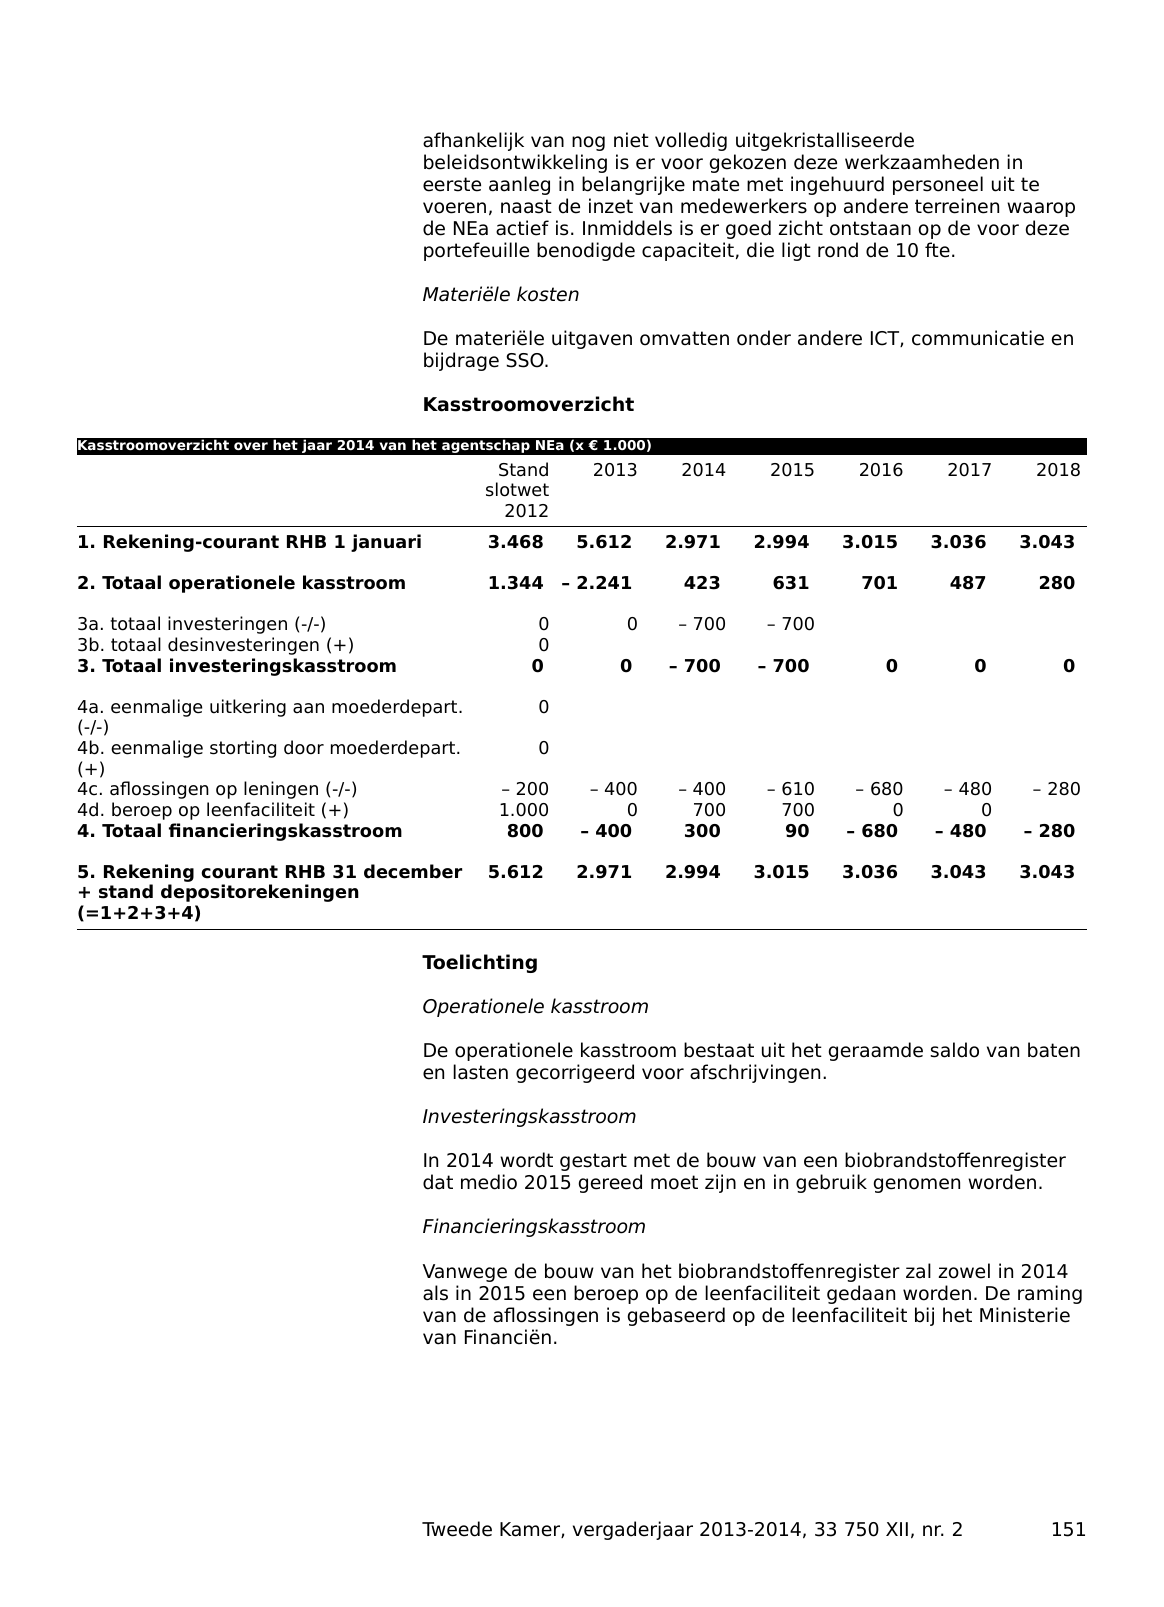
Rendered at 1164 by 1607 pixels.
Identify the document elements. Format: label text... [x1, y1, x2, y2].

table_cell 1. Rekening-courant RHB 1 januari [77, 527, 466, 552]
table_cell [998, 841, 1087, 862]
table_cell [821, 594, 909, 614]
table_cell [998, 553, 1087, 573]
table_cell 2014 [644, 455, 732, 526]
table_cell [909, 676, 998, 697]
table_cell 487 [909, 573, 998, 594]
table_cell [732, 697, 821, 738]
table_cell 2016 [821, 455, 909, 526]
table_cell – 610 [732, 779, 821, 800]
table_cell 2018 [998, 455, 1087, 526]
table_cell 2. Totaal operationele kasstroom [77, 573, 466, 594]
table_cell [644, 676, 732, 697]
table_cell [555, 738, 644, 779]
subtitle Operationele kasstroom [422, 996, 1087, 1018]
table_cell 0 [466, 635, 555, 656]
table_cell [998, 697, 1087, 738]
table_cell [998, 676, 1087, 697]
table_cell [909, 738, 998, 779]
table_cell – 700 [732, 656, 821, 676]
table_cell – 700 [644, 614, 732, 635]
table_cell [821, 635, 909, 656]
table_cell 4a. eenmalige uitkering aan moederdepart. (-/-) [77, 697, 466, 738]
table_cell 3.036 [909, 527, 998, 552]
subtitle Materiële kosten [422, 284, 1087, 306]
table_cell 0 [466, 697, 555, 738]
table_cell – 2.241 [555, 573, 644, 594]
table_cell 5. Rekening courant RHB 31 december + stand depositorekeningen (=1+2+3+4) [77, 862, 466, 928]
table_cell [909, 614, 998, 635]
table_cell 2015 [732, 455, 821, 526]
text De materiële uitgaven omvatten onder andere ICT, communicatie en bijdrage SSO. [422, 328, 1087, 372]
table_cell 4b. eenmalige storting door moederdepart. (+) [77, 738, 466, 779]
table_cell 3.043 [909, 862, 998, 928]
table_cell 0 [555, 614, 644, 635]
table_cell 3.468 [466, 527, 555, 552]
table_cell 3.043 [998, 527, 1087, 552]
table_cell 423 [644, 573, 732, 594]
table_cell [732, 553, 821, 573]
table_cell [555, 841, 644, 862]
table_cell [909, 841, 998, 862]
table_cell – 700 [732, 614, 821, 635]
table_cell 700 [732, 800, 821, 821]
table_cell [466, 553, 555, 573]
table_cell [998, 738, 1087, 779]
table_cell [644, 635, 732, 656]
table_cell 280 [998, 573, 1087, 594]
table_cell 3b. totaal desinvesteringen (+) [77, 635, 466, 656]
text Vanwege de bouw van het biobrandstoffenregister zal zowel in 2014 als in 2015 een beroep op de leenfaciliteit gedaan worden. De raming van de aflossingen is gebaseerd op de leenfaciliteit bij het Ministerie van Financiën. [422, 1261, 1087, 1348]
table_cell – 680 [821, 821, 909, 841]
table_cell – 400 [555, 821, 644, 841]
table_cell [644, 738, 732, 779]
text afhankelijk van nog niet volledig uitgekristalliseerde beleidsontwikkeling is er voor gekozen deze werkzaamheden in eerste aanleg in belangrijke mate met ingehuurd personeel uit te voeren, naast de inzet van medewerkers op andere terreinen waarop de NEa actief is. Inmiddels is er goed zicht ontstaan op de voor deze portefeuille benodigde capaciteit, die ligt rond de 10 fte. [422, 130, 1087, 262]
table_cell [466, 594, 555, 614]
table_cell Stand slotwet 2012 [466, 455, 555, 526]
table_cell [821, 841, 909, 862]
table_cell [998, 594, 1087, 614]
table_cell [77, 841, 466, 862]
table_cell 0 [909, 800, 998, 821]
table_cell 3.015 [821, 527, 909, 552]
table_cell [732, 841, 821, 862]
table_cell 4c. aflossingen op leningen (-/-) [77, 779, 466, 800]
table_cell [909, 697, 998, 738]
table_cell 2013 [555, 455, 644, 526]
table_cell 0 [555, 656, 644, 676]
table_cell 701 [821, 573, 909, 594]
table_cell [77, 676, 466, 697]
table_cell [555, 697, 644, 738]
table_cell – 200 [466, 779, 555, 800]
table_cell – 480 [909, 821, 998, 841]
table_cell 0 [555, 800, 644, 821]
table_cell 5.612 [466, 862, 555, 928]
table_cell 3.015 [732, 862, 821, 928]
table_cell [732, 594, 821, 614]
table_cell [77, 553, 466, 573]
table_cell – 400 [555, 779, 644, 800]
table_cell 3.043 [998, 862, 1087, 928]
table_cell [909, 553, 998, 573]
table_cell 90 [732, 821, 821, 841]
table_cell 3. Totaal investeringskasstroom [77, 656, 466, 676]
table_cell 1.000 [466, 800, 555, 821]
table_cell [555, 594, 644, 614]
subtitle Financieringskasstroom [422, 1216, 1087, 1238]
table_cell [555, 635, 644, 656]
table_cell [644, 841, 732, 862]
table_cell [909, 594, 998, 614]
table_cell [821, 553, 909, 573]
table_cell 0 [998, 656, 1087, 676]
table_cell – 400 [644, 779, 732, 800]
subtitle Investeringskasstroom [422, 1106, 1087, 1128]
table_header Kasstroomoverzicht over het jaar 2014 van het agentschap NEa (x € 1.000) [77, 438, 1087, 454]
table_cell [466, 676, 555, 697]
table_cell 700 [644, 800, 732, 821]
table_cell 3.036 [821, 862, 909, 928]
table_cell [77, 594, 466, 614]
table_cell 3a. totaal investeringen (-/-) [77, 614, 466, 635]
table_cell 5.612 [555, 527, 644, 552]
table_cell [732, 635, 821, 656]
table_cell 4. Totaal financieringskasstroom [77, 821, 466, 841]
table_cell [998, 614, 1087, 635]
table_cell – 280 [998, 821, 1087, 841]
subtitle Kasstroomoverzicht [422, 394, 1087, 416]
table_cell [555, 553, 644, 573]
table_cell [644, 697, 732, 738]
table_cell 2.971 [555, 862, 644, 928]
table_cell [466, 841, 555, 862]
table_cell [644, 553, 732, 573]
table_cell 2.971 [644, 527, 732, 552]
table_cell 1.344 [466, 573, 555, 594]
table_cell 0 [821, 656, 909, 676]
table_cell [732, 676, 821, 697]
subtitle Toelichting [422, 952, 1087, 974]
table_cell 0 [909, 656, 998, 676]
table_cell – 480 [909, 779, 998, 800]
table_cell [644, 594, 732, 614]
text In 2014 wordt gestart met de bouw van een biobrandstoffenregister dat medio 2015 gereed moet zijn en in gebruik genomen worden. [422, 1150, 1087, 1194]
text De operationele kasstroom bestaat uit het geraamde saldo van baten en lasten gecorrigeerd voor afschrijvingen. [422, 1040, 1087, 1084]
table_cell 300 [644, 821, 732, 841]
table_cell [555, 676, 644, 697]
table_cell 2.994 [732, 527, 821, 552]
table_cell – 680 [821, 779, 909, 800]
table_cell 2.994 [644, 862, 732, 928]
table_cell 2017 [909, 455, 998, 526]
table_cell [821, 738, 909, 779]
table_cell [998, 635, 1087, 656]
table_cell [821, 697, 909, 738]
table_cell – 700 [644, 656, 732, 676]
table_cell [732, 738, 821, 779]
table_cell [998, 800, 1087, 821]
table_cell 0 [821, 800, 909, 821]
table_cell [821, 676, 909, 697]
table_cell 800 [466, 821, 555, 841]
table_cell 0 [466, 656, 555, 676]
table_cell 4d. beroep op leenfaciliteit (+) [77, 800, 466, 821]
table_cell [821, 614, 909, 635]
table_cell 0 [466, 614, 555, 635]
table_cell [77, 455, 466, 526]
table_cell 631 [732, 573, 821, 594]
table_cell [909, 635, 998, 656]
table_cell 0 [466, 738, 555, 779]
table_cell – 280 [998, 779, 1087, 800]
